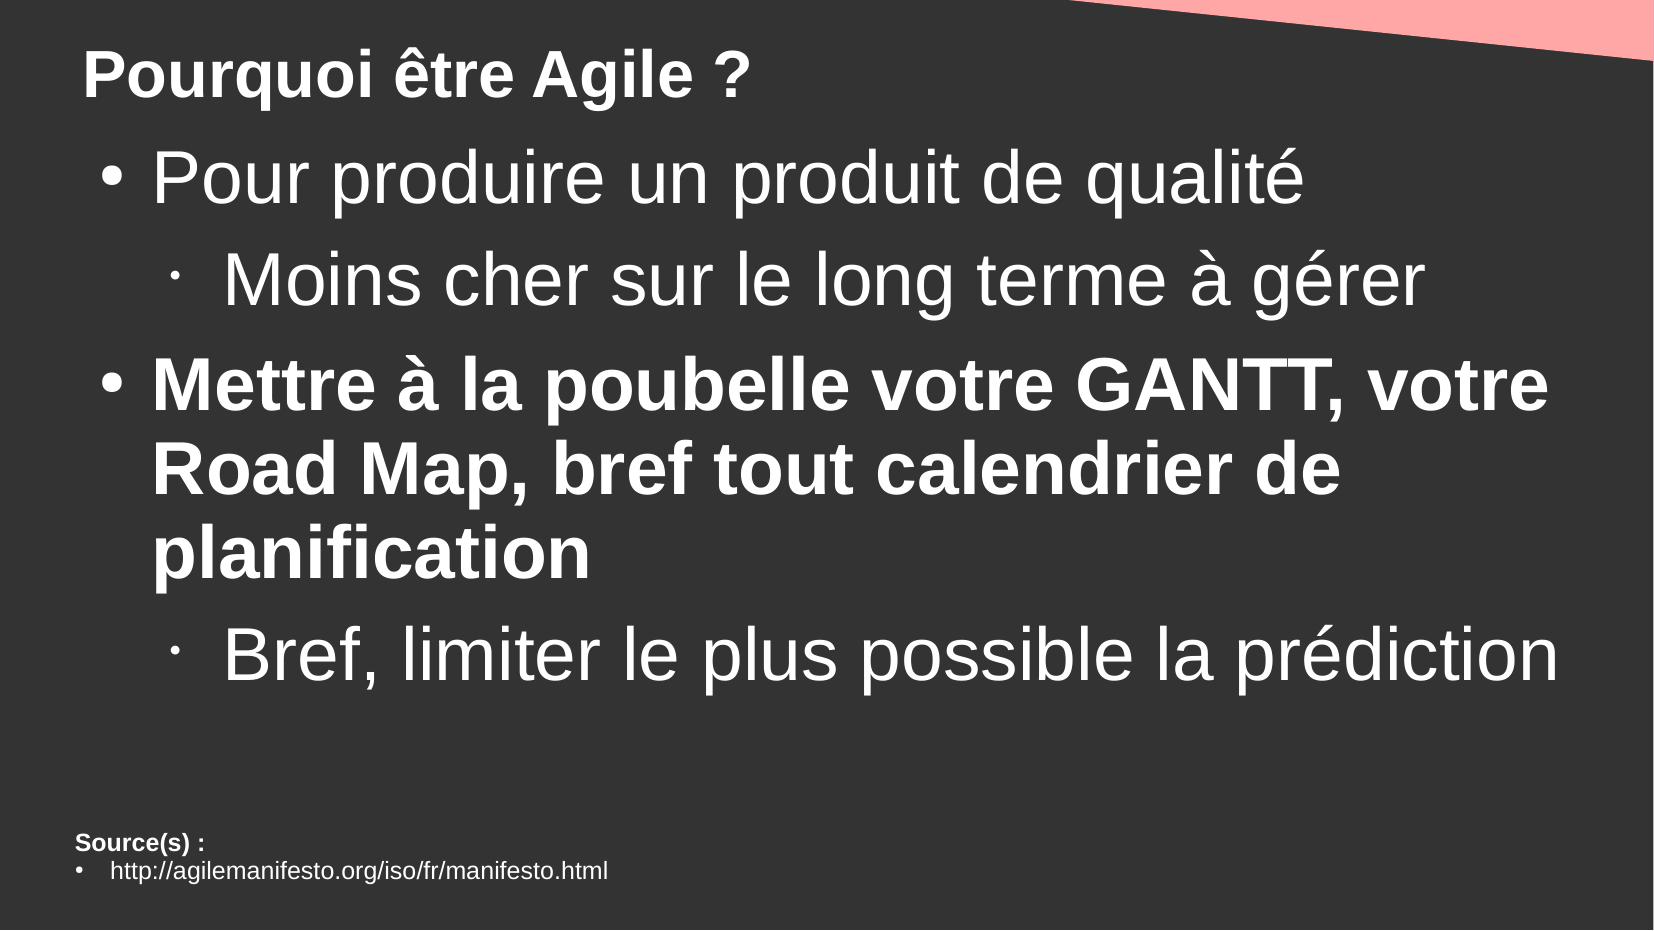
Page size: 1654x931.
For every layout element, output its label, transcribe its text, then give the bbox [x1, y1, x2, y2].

title Pourquoi être Agile ? [82, 37, 1571, 122]
list Pour produire un produit de qualité Moins cher sur le long terme à gérer Mettre à la poubelle votre GANTT, votre Road Map, bref tout calendrier de planification Bref, limiter le plus possible la prédiction [80, 135, 1620, 768]
text_box [1068, 0, 1654, 61]
text_box Source(s) : http://agilemanifesto.org/iso/fr/manifesto.html [59, 821, 1546, 920]
